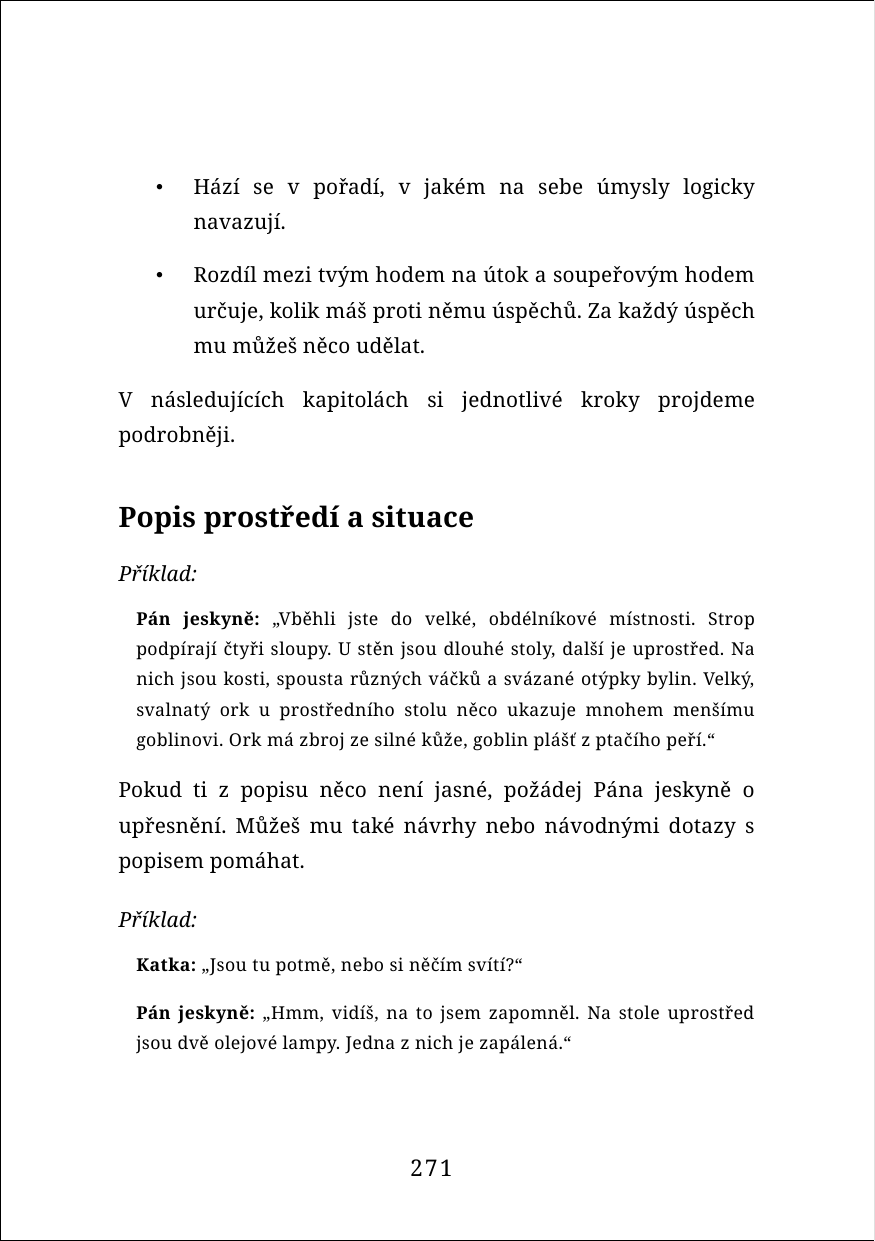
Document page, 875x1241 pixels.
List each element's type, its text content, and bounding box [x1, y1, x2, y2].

text Pán jeskyně: „Hmm, vidíš, na to jsem zapomněl. Na stole uprostřed jsou dvě olejové lampy. Jedna z nich je zapálená.“ [136, 1001, 756, 1055]
text V následujících kapitolách si jednotlivé kroky projdeme podrobněji. [118, 385, 756, 449]
text Pán jeskyně: „Vběhli jste do velké, obdélníkové místnosti. Strop podpírají čtyři sloupy. U stěn jsou dlouhé stoly, další je uprostřed. Na nich jsou kosti, spousta různých váčků a svázané otýpky bylin. Velký, svalnatý ork u prostředního stolu něco ukazuje mnohem menšímu goblinovi. Ork má zbroj ze silné kůže, goblin plášť z ptačího peří.“ [136, 606, 756, 751]
subtitle Popis prostředí a situace [118, 497, 756, 536]
text Pokud ti z popisu něco není jasné, požádej Pána jeskyně o upřesnění. Můžeš mu také návrhy nebo návodnými dotazy s popisem pomáhat. [118, 775, 756, 875]
list Hází se v pořadí, v jakém na sebe úmysly logicky navazují. [156, 172, 756, 236]
text Příklad: [118, 905, 756, 934]
text Příklad: [118, 559, 756, 588]
list Rozdíl mezi tvým hodem na útok a soupeřovým hodem určuje, kolik máš proti němu úspěchů. Za každý úspěch mu můžeš něco udělat. [156, 261, 756, 360]
text Katka: „Jsou tu potmě, nebo si něčím svítí?“ [136, 953, 756, 977]
